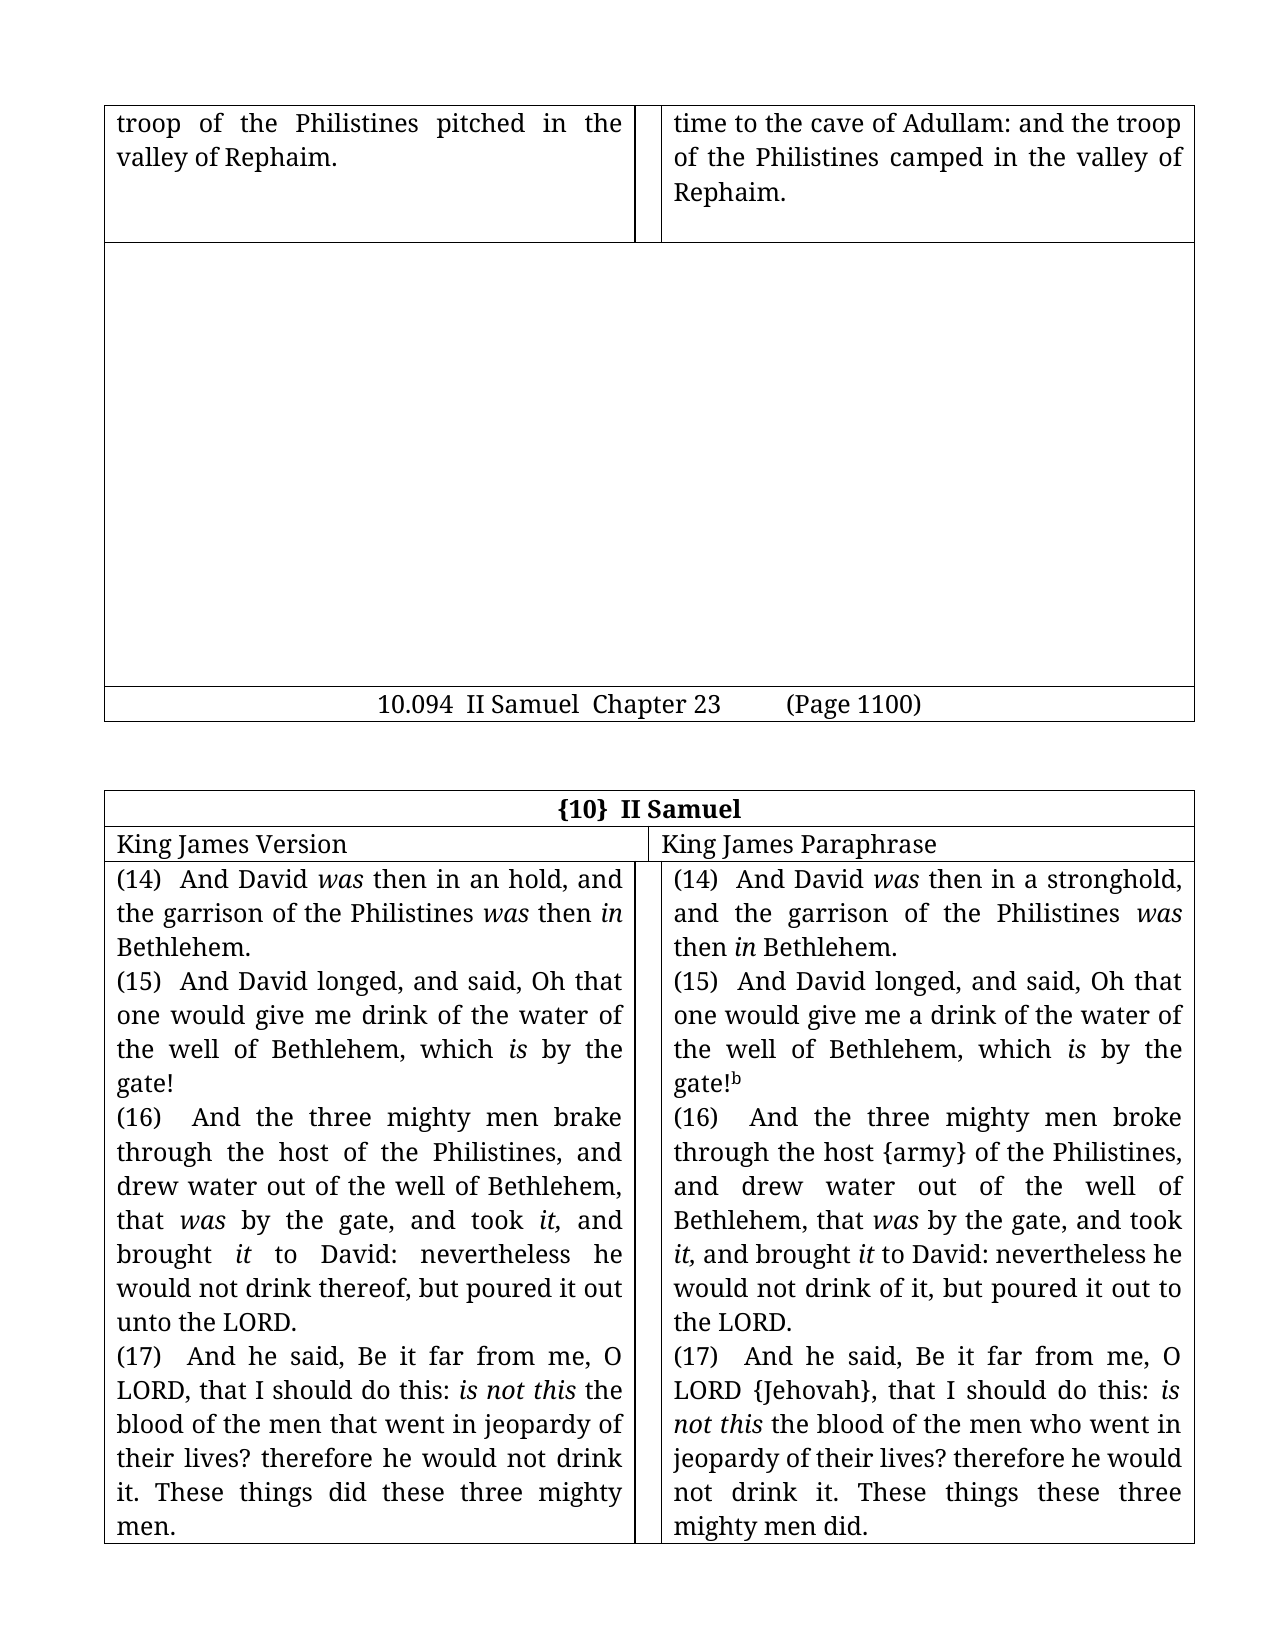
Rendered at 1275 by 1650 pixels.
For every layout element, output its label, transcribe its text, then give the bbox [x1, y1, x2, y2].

table_cell (14) And David was then in an hold, and the garrison of the Philistines was then in Bethlehem. (15) And David longed, and said, Oh that one would give me drink of the water of the well of Bethlehem, which is by the gate! (16) And the three mighty men brake through the host of the Philistines, and drew water out of the well of Bethlehem, that was by the gate, and took it, and brought it to David: nevertheless he would not drink thereof, but poured it out unto the LORD. (17) And he said, Be it far from me, O LORD, that I should do this: is not this the blood of the men that went in jeopardy of their lives? therefore he would not drink it. These things did these three mighty men. [105, 862, 634, 1543]
table_cell troop of the Philistines pitched in the valley of Rephaim. [105, 106, 634, 242]
table_cell time to the cave of Adullam: and the troop of the Philistines camped in the valley of Rephaim. [662, 106, 1194, 242]
table_cell [105, 243, 1194, 686]
table_header {10} II Samuel [105, 791, 1194, 826]
table_cell King James Version [105, 827, 648, 861]
table_cell [636, 862, 661, 1543]
table_cell (14) And David was then in a stronghold, and the garrison of the Philistines was then in Bethlehem. (15) And David longed, and said, Oh that one would give me a drink of the water of the well of Bethlehem, which is by the gate!b (16) And the three mighty men broke through the host {army} of the Philistines, and drew water out of the well of Bethlehem, that was by the gate, and took it, and brought it to David: nevertheless he would not drink of it, but poured it out to the LORD. (17) And he said, Be it far from me, O LORD {Jehovah}, that I should do this: is not this the blood of the men who went in jeopardy of their lives? therefore he would not drink it. These things these three mighty men did. [662, 862, 1194, 1543]
table_cell King James Paraphrase [649, 827, 1194, 861]
table_cell [636, 106, 661, 242]
table_cell 10.094 II Samuel Chapter 23 (Page 1100) [105, 687, 1194, 721]
